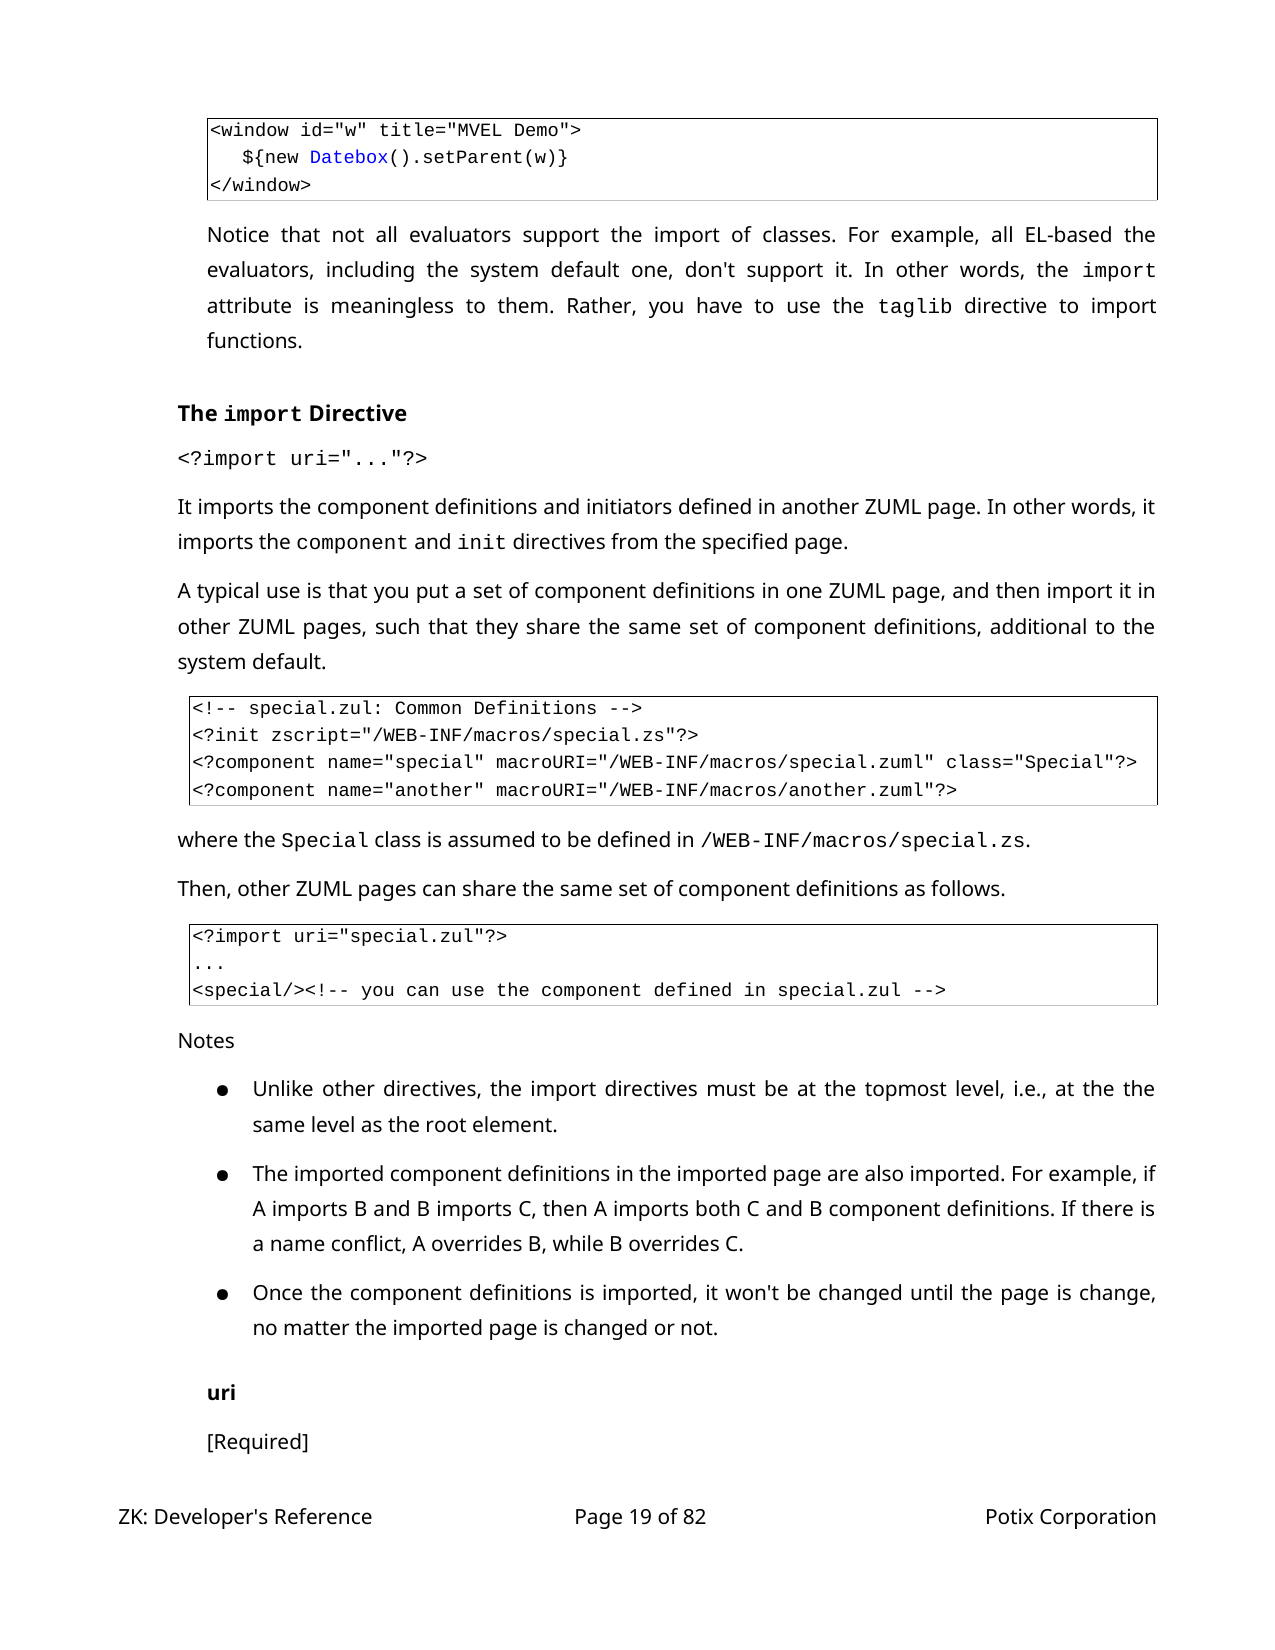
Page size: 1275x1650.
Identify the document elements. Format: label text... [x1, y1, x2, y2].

text </window> [208, 172, 1157, 200]
text <!-- special.zul: Common Definitions --> [190, 697, 1157, 720]
text Notice that not all evaluators support the import of classes. For example, all EL-based the evaluators, including the system default one, don't support it. In other words, the import attribute is meaningless to them. Rather, you have to use the taglib directive to import functions. [207, 220, 1157, 355]
text <?init zscript="/WEB-INF/macros/special.zs"?> [190, 723, 1157, 747]
subtitle uri [207, 1378, 1157, 1406]
text A typical use is that you put a set of component definitions in one ZUML page, and then import it in other ZUML pages, such that they share the same set of component definitions, additional to the system default. [177, 577, 1157, 675]
text Notes [177, 1026, 1157, 1054]
text <special/><!-- you can use the component defined in special.zul --> [190, 978, 1157, 1005]
list Once the component definitions is imported, it won't be changed until the page is change, no matter the imported page is changed or not. [215, 1278, 1157, 1341]
text where the Special class is assumed to be defined in /WEB-INF/macros/special.zs. [177, 825, 1157, 854]
list The imported component definitions in the imported page are also imported. For example, if A imports B and B imports C, then A imports both C and B component definitions. If there is a name conflict, A overrides B, while B overrides C. [215, 1159, 1157, 1257]
text <?component name="another" macroURI="/WEB-INF/macros/another.zuml"?> [190, 777, 1157, 805]
text <?component name="special" macroURI="/WEB-INF/macros/special.zuml" class="Special"?> [190, 750, 1157, 774]
subtitle The import Directive [177, 397, 1157, 427]
list Unlike other directives, the import directives must be at the topmost level, i.e., at the the same level as the root element. [215, 1074, 1157, 1138]
text ${new Datebox().setParent(w)} [208, 145, 1157, 169]
text It imports the component definitions and initiators defined in another ZUML page. In other words, it imports the component and init directives from the specified page. [177, 492, 1157, 556]
text <window id="w" title="MVEL Demo"> [208, 119, 1157, 142]
text <?import uri="special.zul"?> [190, 925, 1157, 948]
text <?import uri="..."?> [177, 448, 1157, 472]
text ... [190, 951, 1157, 975]
text [Required] [207, 1427, 1157, 1455]
text Then, other ZUML pages can share the same set of component definitions as follows. [177, 874, 1157, 903]
